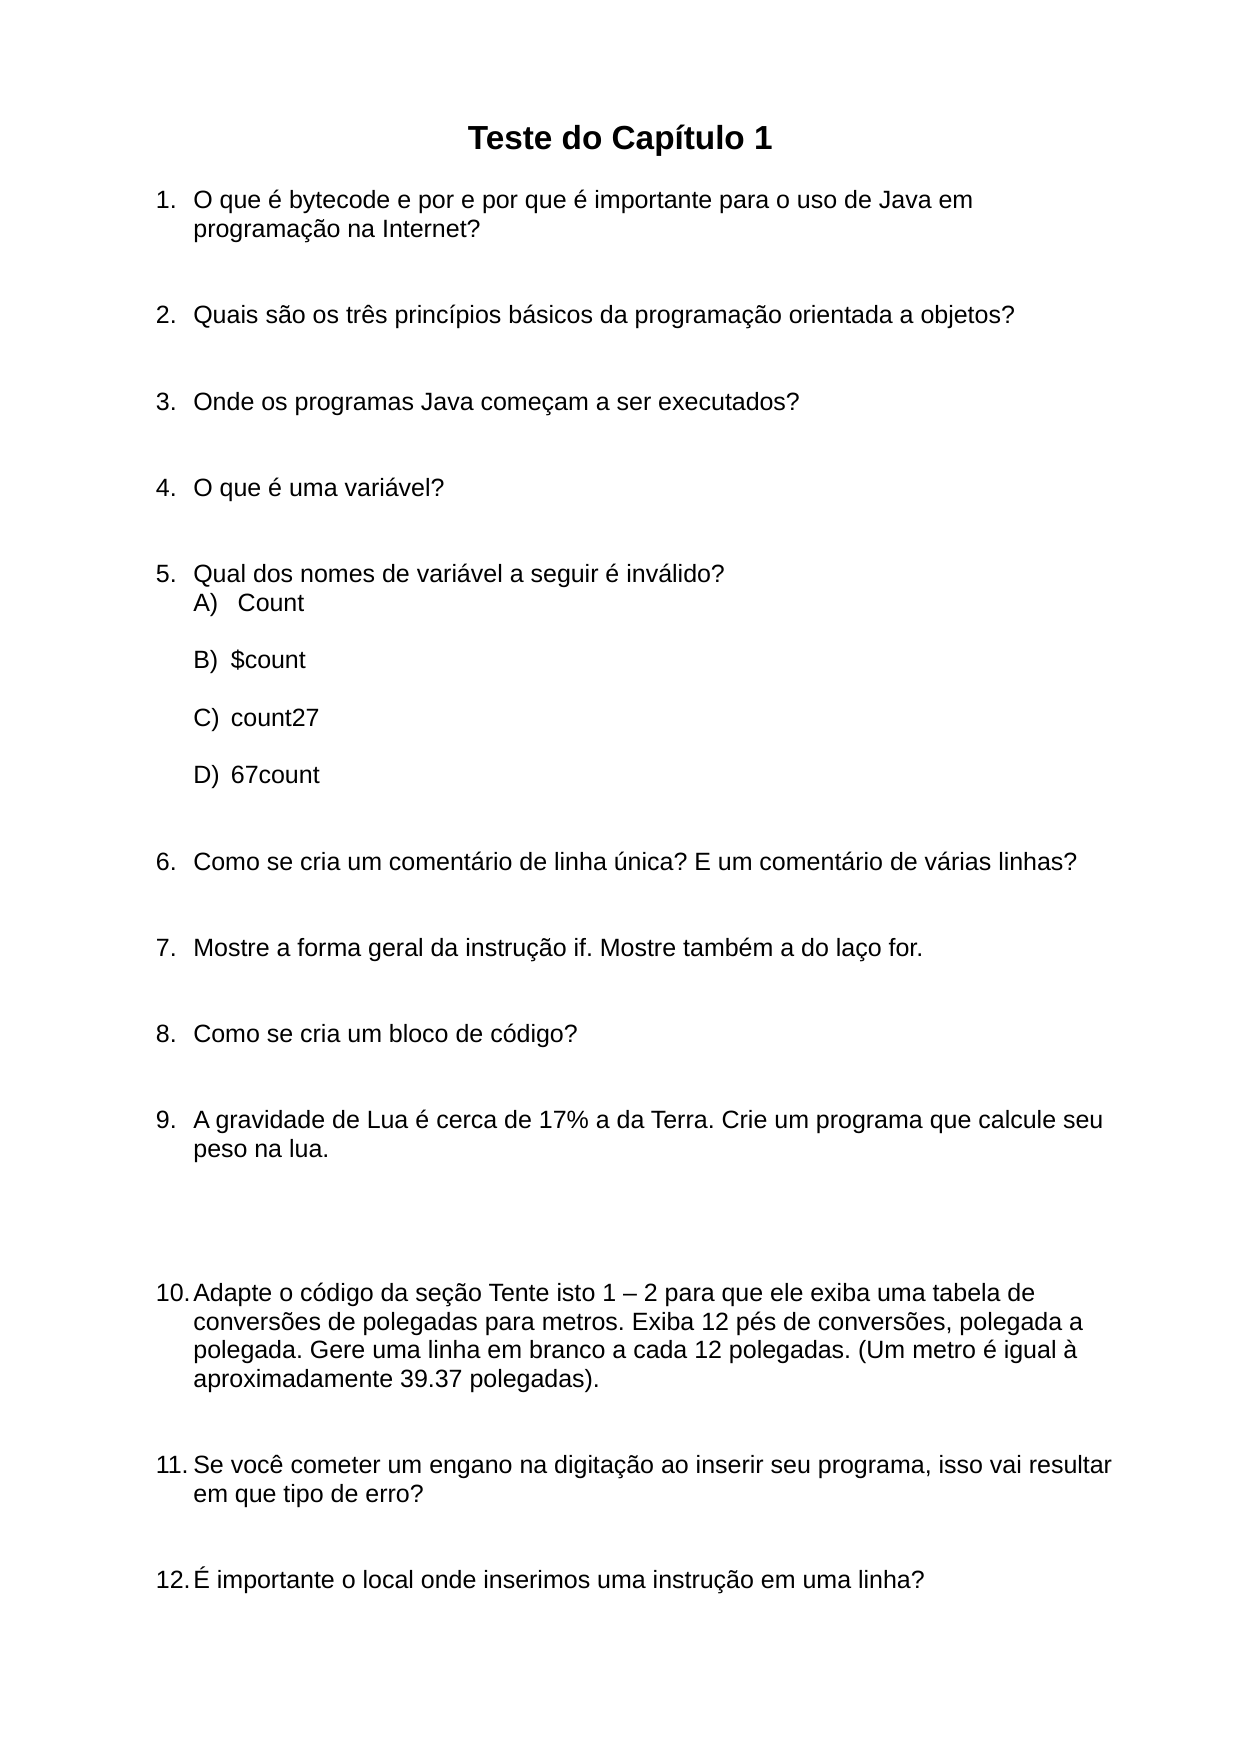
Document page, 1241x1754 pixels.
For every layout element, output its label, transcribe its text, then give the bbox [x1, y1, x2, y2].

list A gravidade de Lua é cerca de 17% a da Terra. Crie um programa que calcule seu peso na lua. [156, 1105, 1122, 1163]
list É importante o local onde inserimos uma instrução em uma linha? [156, 1565, 1122, 1594]
list O que é bytecode e por e por que é importante para o uso de Java em programação na Internet? [156, 185, 1122, 243]
list Quais são os três princípios básicos da programação orientada a objetos? [156, 300, 1122, 329]
list Adapte o código da seção Tente isto 1 – 2 para que ele exiba uma tabela de conversões de polegadas para metros. Exiba 12 pés de conversões, polegada a polegada. Gere uma linha em branco a cada 12 polegadas. (Um metro é igual à aproximadamente 39.37 polegadas). [156, 1278, 1122, 1393]
list Como se cria um bloco de código? [156, 1019, 1122, 1048]
text Teste do Capítulo 1 [118, 118, 1122, 157]
list Qual dos nomes de variável a seguir é inválido? [156, 559, 1122, 588]
list $count [193, 645, 1122, 674]
list Onde os programas Java começam a ser executados? [156, 387, 1122, 415]
list Se você cometer um engano na digitação ao inserir seu programa, isso vai resultar em que tipo de erro? [156, 1450, 1122, 1508]
list 67count [193, 760, 1122, 789]
list Mostre a forma geral da instrução if. Mostre também a do laço for. [156, 933, 1122, 962]
list Count [193, 588, 1122, 617]
list O que é uma variável? [156, 473, 1122, 502]
list count27 [193, 703, 1122, 732]
list Como se cria um comentário de linha única? E um comentário de várias linhas? [156, 847, 1122, 875]
